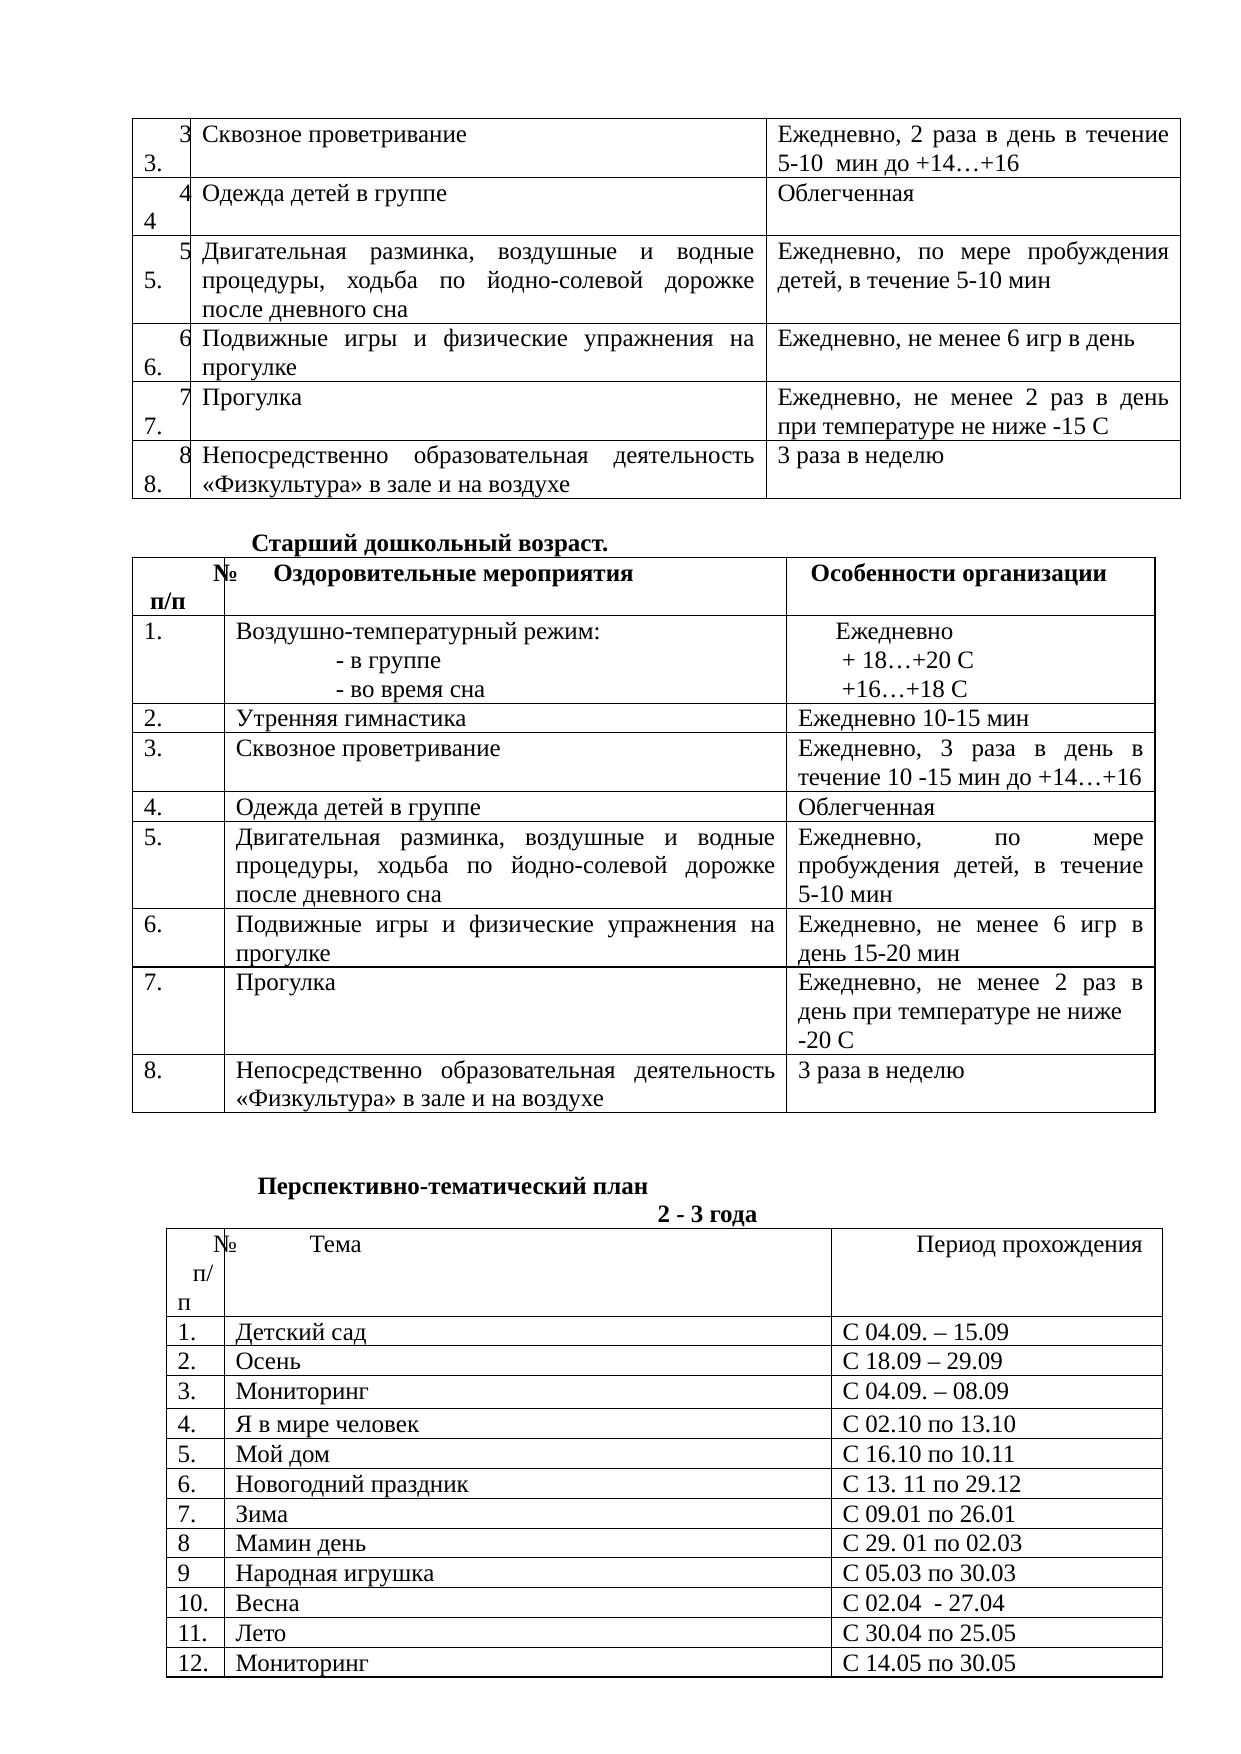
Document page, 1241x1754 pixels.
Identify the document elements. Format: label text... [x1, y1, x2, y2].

table_cell Новогодний праздник [225, 1469, 831, 1498]
table_cell 77. [133, 382, 190, 439]
table_cell Ежедневно, не менее 2 раз в день при температуре не ниже -20 С [787, 968, 1154, 1054]
table_cell С 05.03 по 30.03 [832, 1558, 1162, 1587]
table_cell Народная игрушка [225, 1558, 831, 1587]
table_cell Сквозное проветривание [191, 119, 766, 177]
table_cell 5. [167, 1439, 224, 1468]
table_cell Подвижные игры и физические упражнения на прогулке [191, 324, 766, 381]
table_cell 44 [133, 178, 190, 235]
table_cell 1. [133, 616, 224, 702]
table_cell С 02.10 по 13.10 [832, 1409, 1162, 1438]
table_cell Ежедневно 10-15 мин [787, 704, 1154, 732]
table_cell Мониторинг [225, 1648, 831, 1676]
table_cell 6. [167, 1469, 224, 1498]
table_header Оздоровительные мероприятия [225, 558, 786, 615]
table_cell 2. [167, 1346, 224, 1375]
table_cell С 09.01 по 26.01 [832, 1499, 1162, 1527]
table_cell Ежедневно, не менее 2 раз в день при температуре не ниже -15 С [767, 382, 1180, 439]
table_cell Прогулка [191, 382, 766, 439]
table_cell С 14.05 по 30.05 [832, 1648, 1162, 1676]
table_cell 8 [167, 1529, 224, 1557]
table_cell Осень [225, 1346, 831, 1375]
table_cell 8. [133, 1055, 224, 1112]
table_cell С 04.09. – 08.09 [832, 1376, 1162, 1408]
table_cell Я в мире человек [225, 1409, 831, 1438]
table_cell С 18.09 – 29.09 [832, 1346, 1162, 1375]
table_cell 9 [167, 1558, 224, 1587]
text Перспективно-тематический план [177, 1171, 1152, 1199]
table_cell Подвижные игры и физические упражнения на прогулке [225, 909, 786, 966]
table_cell Одежда детей в группе [225, 792, 786, 821]
table_cell Двигательная разминка, воздушные и водные процедуры, ходьба по йодно-солевой дорожке после дневного сна [225, 822, 786, 908]
table_header № п/п [167, 1229, 224, 1316]
table_cell Ежедневно, по мере пробуждения детей, в течение 5-10 мин [787, 822, 1154, 908]
table_cell 33. [133, 119, 190, 177]
table_cell Непосредственно образовательная деятельность «Физкультура» в зале и на воздухе [225, 1055, 786, 1112]
table_cell 4. [167, 1409, 224, 1438]
table_cell Ежедневно, 3 раза в день в течение 10 -15 мин до +14…+16 [787, 733, 1154, 791]
table_cell С 16.10 по 10.11 [832, 1439, 1162, 1468]
table_cell 5. [133, 822, 224, 908]
table_cell Лето [225, 1618, 831, 1647]
table_cell Весна [225, 1588, 831, 1617]
table_cell Облегченная [787, 792, 1154, 821]
table_cell Облегченная [767, 178, 1180, 235]
table_cell 12. [167, 1648, 224, 1676]
table_header Тема [225, 1229, 831, 1316]
table_cell 88. [133, 441, 190, 498]
table_cell 66. [133, 324, 190, 381]
table_cell Воздушно-температурный режим: - в группе - во время сна [225, 616, 786, 702]
table_cell Утренняя гимнастика [225, 704, 786, 732]
table_header Особенности организации [787, 558, 1154, 615]
table_cell 3 раза в неделю [767, 441, 1180, 498]
table_cell Двигательная разминка, воздушные и водные процедуры, ходьба по йодно-солевой дорожке после дневного сна [191, 236, 766, 322]
table_cell Ежедневно, не менее 6 игр в день 15-20 мин [787, 909, 1154, 966]
table_cell Непосредственно образовательная деятельность «Физкультура» в зале и на воздухе [191, 441, 766, 498]
table_cell 7. [133, 968, 224, 1054]
table_cell 2. [133, 704, 224, 732]
table_cell С 02.04 - 27.04 [832, 1588, 1162, 1617]
table_cell Прогулка [225, 968, 786, 1054]
table_cell Одежда детей в группе [191, 178, 766, 235]
table_cell Ежедневно, 2 раза в день в течение 5-10 мин до +14…+16 [767, 119, 1180, 177]
table_cell 55. [133, 236, 190, 322]
table_cell Ежедневно + 18…+20 С +16…+18 С [787, 616, 1154, 702]
text Старший дошкольный возраст. [177, 528, 1152, 557]
table_cell 1. [167, 1317, 224, 1345]
table_cell С 04.09. – 15.09 [832, 1317, 1162, 1345]
text 2 - 3 года [177, 1199, 1152, 1228]
table_cell Мой дом [225, 1439, 831, 1468]
table_cell Сквозное проветривание [225, 733, 786, 791]
table_cell Детский сад [225, 1317, 831, 1345]
table_cell Зима [225, 1499, 831, 1527]
table_cell Ежедневно, по мере пробуждения детей, в течение 5-10 мин [767, 236, 1180, 322]
table_cell 6. [133, 909, 224, 966]
table_cell 7. [167, 1499, 224, 1527]
table_header Период прохождения [832, 1229, 1162, 1316]
table_cell Мониторинг [225, 1376, 831, 1408]
table_cell С 13. 11 по 29.12 [832, 1469, 1162, 1498]
table_cell 4. [133, 792, 224, 821]
table_cell Мамин день [225, 1529, 831, 1557]
table_header № п/п [133, 558, 224, 615]
table_cell 11. [167, 1618, 224, 1647]
table_cell 10. [167, 1588, 224, 1617]
table_cell 3 раза в неделю [787, 1055, 1154, 1112]
table_cell С 29. 01 по 02.03 [832, 1529, 1162, 1557]
table_cell С 30.04 по 25.05 [832, 1618, 1162, 1647]
table_cell 3. [133, 733, 224, 791]
table_cell Ежедневно, не менее 6 игр в день [767, 324, 1180, 381]
table_cell 3. [167, 1376, 224, 1408]
